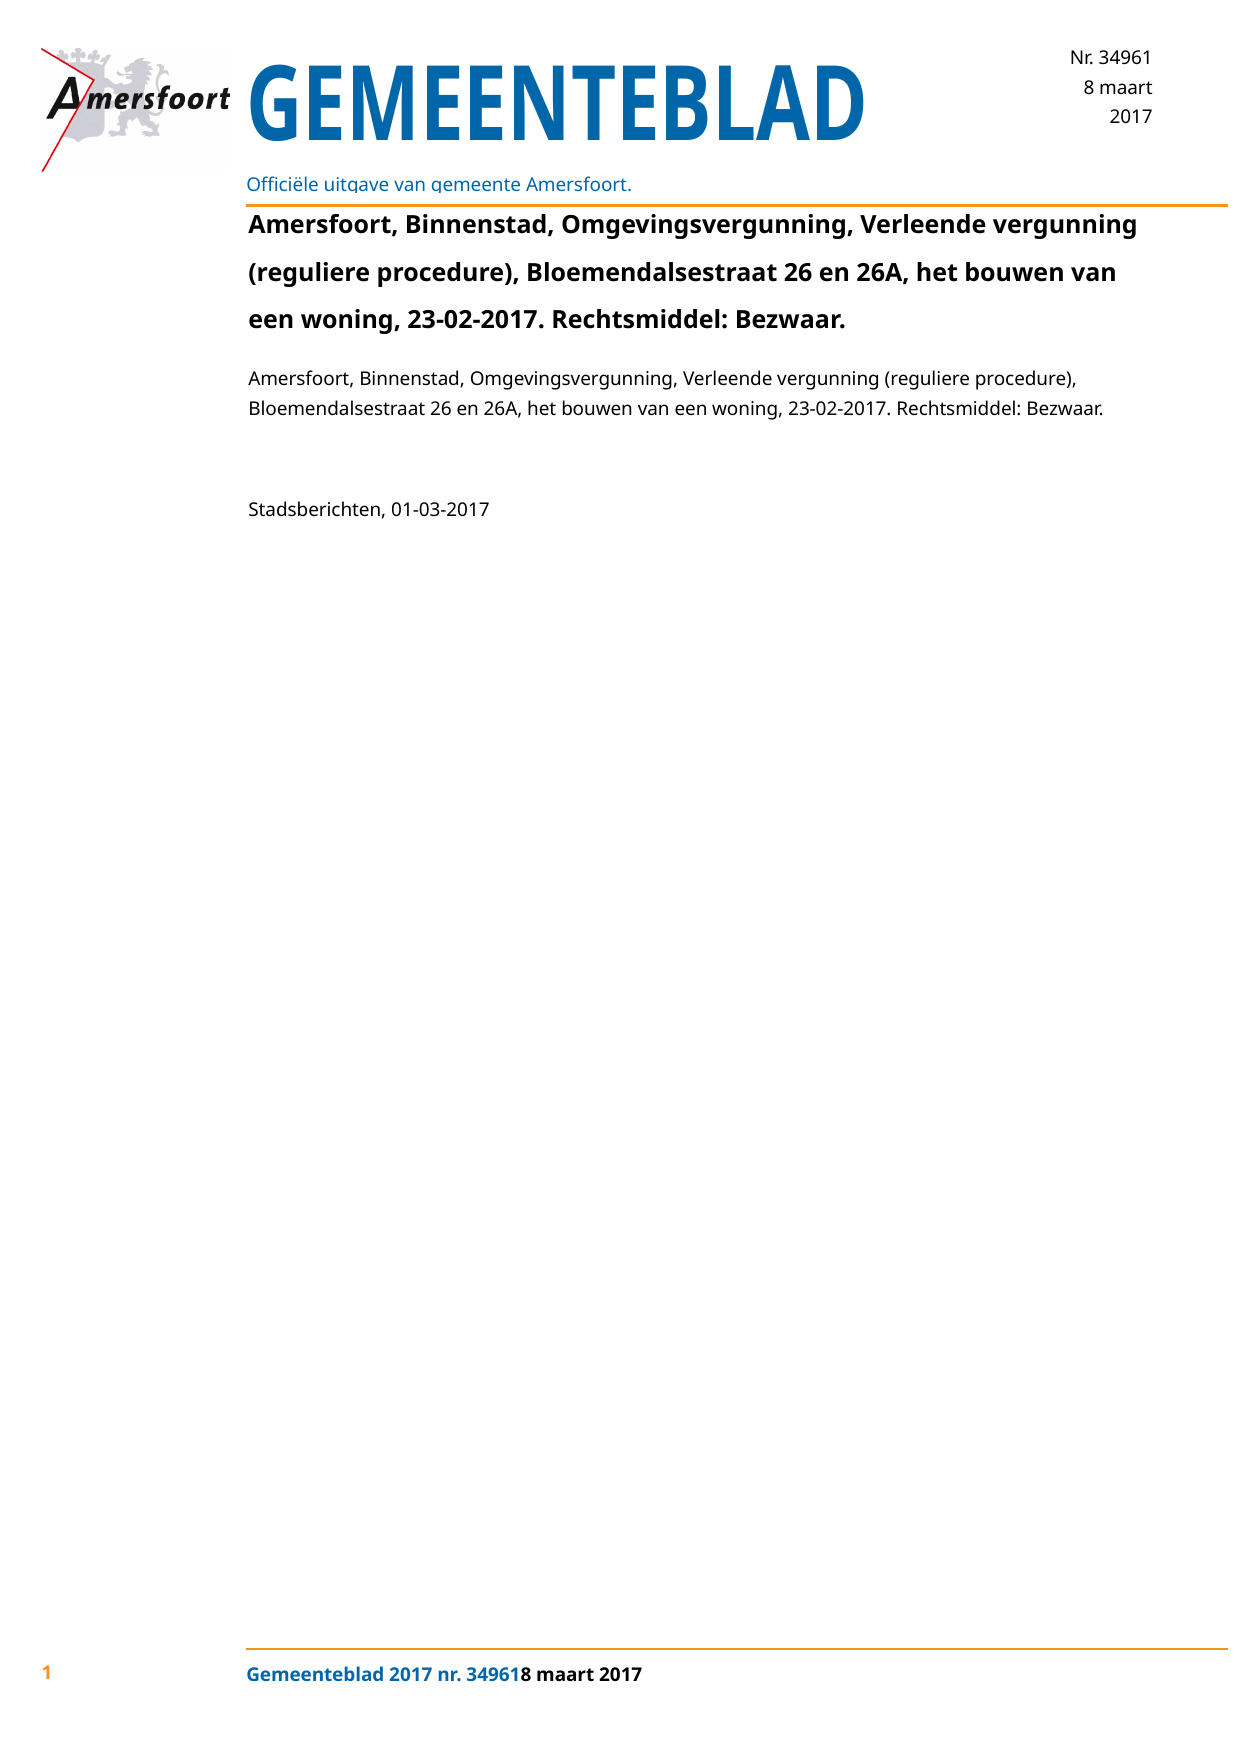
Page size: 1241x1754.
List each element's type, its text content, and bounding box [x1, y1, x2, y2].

text Amersfoort, Binnenstad, Omgevingsvergunning, Verleende vergunning (reguliere procedure), Bloemendalsestraat 26 en 26A, het bouwen van een woning, 23-02-2017. Rechtsmiddel: Bezwaar. [248, 366, 1152, 421]
picture [41, 47, 231, 172]
text Amersfoort, Binnenstad, Omgevingsvergunning, Verleende vergunning (reguliere procedure), Bloemendalsestraat 26 en 26A, het bouwen van een woning, 23-02-2017. Rechtsmiddel: Bezwaar. [248, 207, 1152, 336]
text Stadsberichten, 01-03-2017 [248, 496, 1152, 522]
